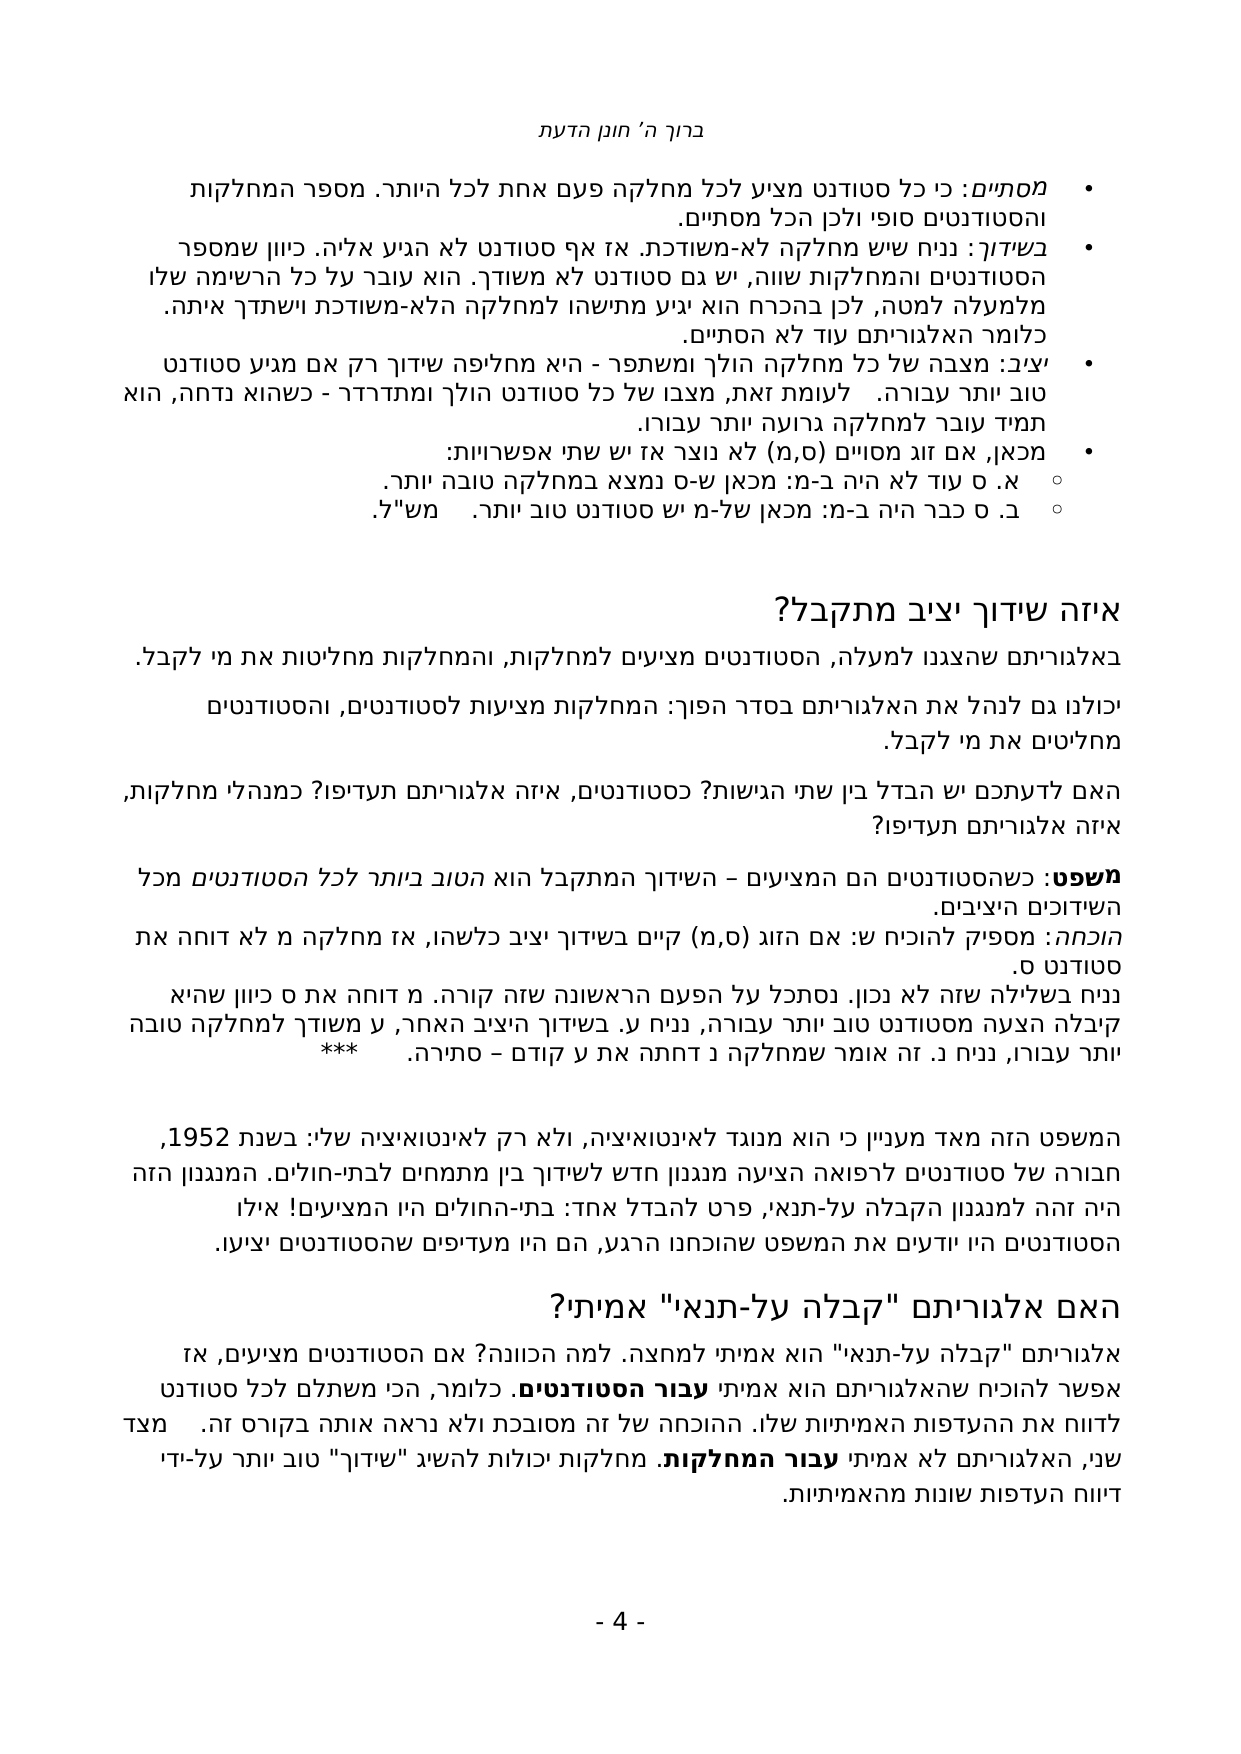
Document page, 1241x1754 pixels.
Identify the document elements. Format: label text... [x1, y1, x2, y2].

list מסתיים: כי כל סטודנט מציע לכל מחלקה פעם אחת לכל היותר. מספר המחלקות והסטודנטים סופי ולכן הכל מסתיים. [118, 172, 1084, 233]
text נניח בשלילה שזה לא נכון. נסתכל על הפעם הראשונה שזה קורה. מ דוחה את ס כיוון שהיא קיבלה הצעה מסטודנט טוב יותר עבורה, נניח ע. בשידוך היציב האחר, ע משודך למחלקה טובה יותר עבורו, נניח נ. זה אומר שמחלקה נ דחתה את ע קודם – סתירה. *** [118, 980, 1122, 1067]
text אלגוריתם "קבלה על-תנאי" הוא אמיתי למחצה. למה הכוונה? אם הסטודנטים מציעים, אז אפשר להוכיח שהאלגוריתם הוא אמיתי עבור הסטודנטים. כלומר, הכי משתלם לכל סטודנט לדווח את ההעדפות האמיתיות שלו. ההוכחה של זה מסובכת ולא נראה אותה בקורס זה. מצד שני, האלגוריתם לא אמיתי עבור המחלקות. מחלקות יכולות להשיג "שידוך" טוב יותר על-ידי דיווח העדפות שונות מהאמיתיות. [118, 1339, 1122, 1508]
text יכולנו גם לנהל את האלגוריתם בסדר הפוך: המחלקות מציעות לסטודנטים, והסטודנטים מחליטים את מי לקבל. [118, 691, 1122, 755]
subtitle איזה שידוך יציב מתקבל? [118, 590, 1122, 629]
subtitle האם אלגוריתם "קבלה על-תנאי" אמיתי? [118, 1288, 1122, 1327]
list יציב: מצבה של כל מחלקה הולך ומשתפר - היא מחליפה שידוך רק אם מגיע סטודנט טוב יותר עבורה. לעומת זאת, מצבו של כל סטודנט הולך ומתדרדר - כשהוא נדחה, הוא תמיד עובר למחלקה גרועה יותר עבורו. [118, 349, 1084, 437]
text באלגוריתם שהצגנו למעלה, הסטודנטים מציעים למחלקות, והמחלקות מחליטות את מי לקבל. [118, 642, 1122, 671]
text משפט: כשהסטודנטים הם המציעים – השידוך המתקבל הוא הטוב ביותר לכל הסטודנטים מכל השידוכים היציבים. [118, 860, 1122, 922]
text הוכחה: מספיק להוכיח ש: אם הזוג (ס,מ) קיים בשידוך יציב כלשהו, אז מחלקה מ לא דוחה את סטודנט ס. [118, 922, 1122, 980]
text האם לדעתכם יש הבדל בין שתי הגישות? כסטודנטים, איזה אלגוריתם תעדיפו? כמנהלי מחלקות, איזה אלגוריתם תעדיפו? [118, 776, 1122, 840]
list מכאן, אם זוג מסויים (ס,מ) לא נוצר אז יש שתי אפשרויות: [118, 437, 1084, 466]
list בשידוך: נניח שיש מחלקה לא-משודכת. אז אף סטודנט לא הגיע אליה. כיוון שמספר הסטודנטים והמחלקות שווה, יש גם סטודנט לא משודך. הוא עובר על כל הרשימה שלו מלמעלה למטה, לכן בהכרח הוא יגיע מתישהו למחלקה הלא-משודכת וישתדך איתה. כלומר האלגוריתם עוד לא הסתיים. [118, 233, 1084, 349]
list ב. ס כבר היה ב-מ: מכאן של-מ יש סטודנט טוב יותר. מש"ל. [118, 495, 1047, 524]
text המשפט הזה מאד מעניין כי הוא מנוגד לאינטואיציה, ולא רק לאינטואיציה שלי: בשנת 1952, חבורה של סטודנטים לרפואה הציעה מנגנון חדש לשידוך בין מתמחים לבתי-חולים. המנגנון הזה היה זהה למנגנון הקבלה על-תנאי, פרט להבדל אחד: בתי-החולים היו המציעים! אילו הסטודנטים היו יודעים את המשפט שהוכחנו הרגע, הם היו מעדיפים שהסטודנטים יציעו. [118, 1123, 1122, 1257]
list א. ס עוד לא היה ב-מ: מכאן ש-ס נמצא במחלקה טובה יותר. [118, 466, 1047, 495]
